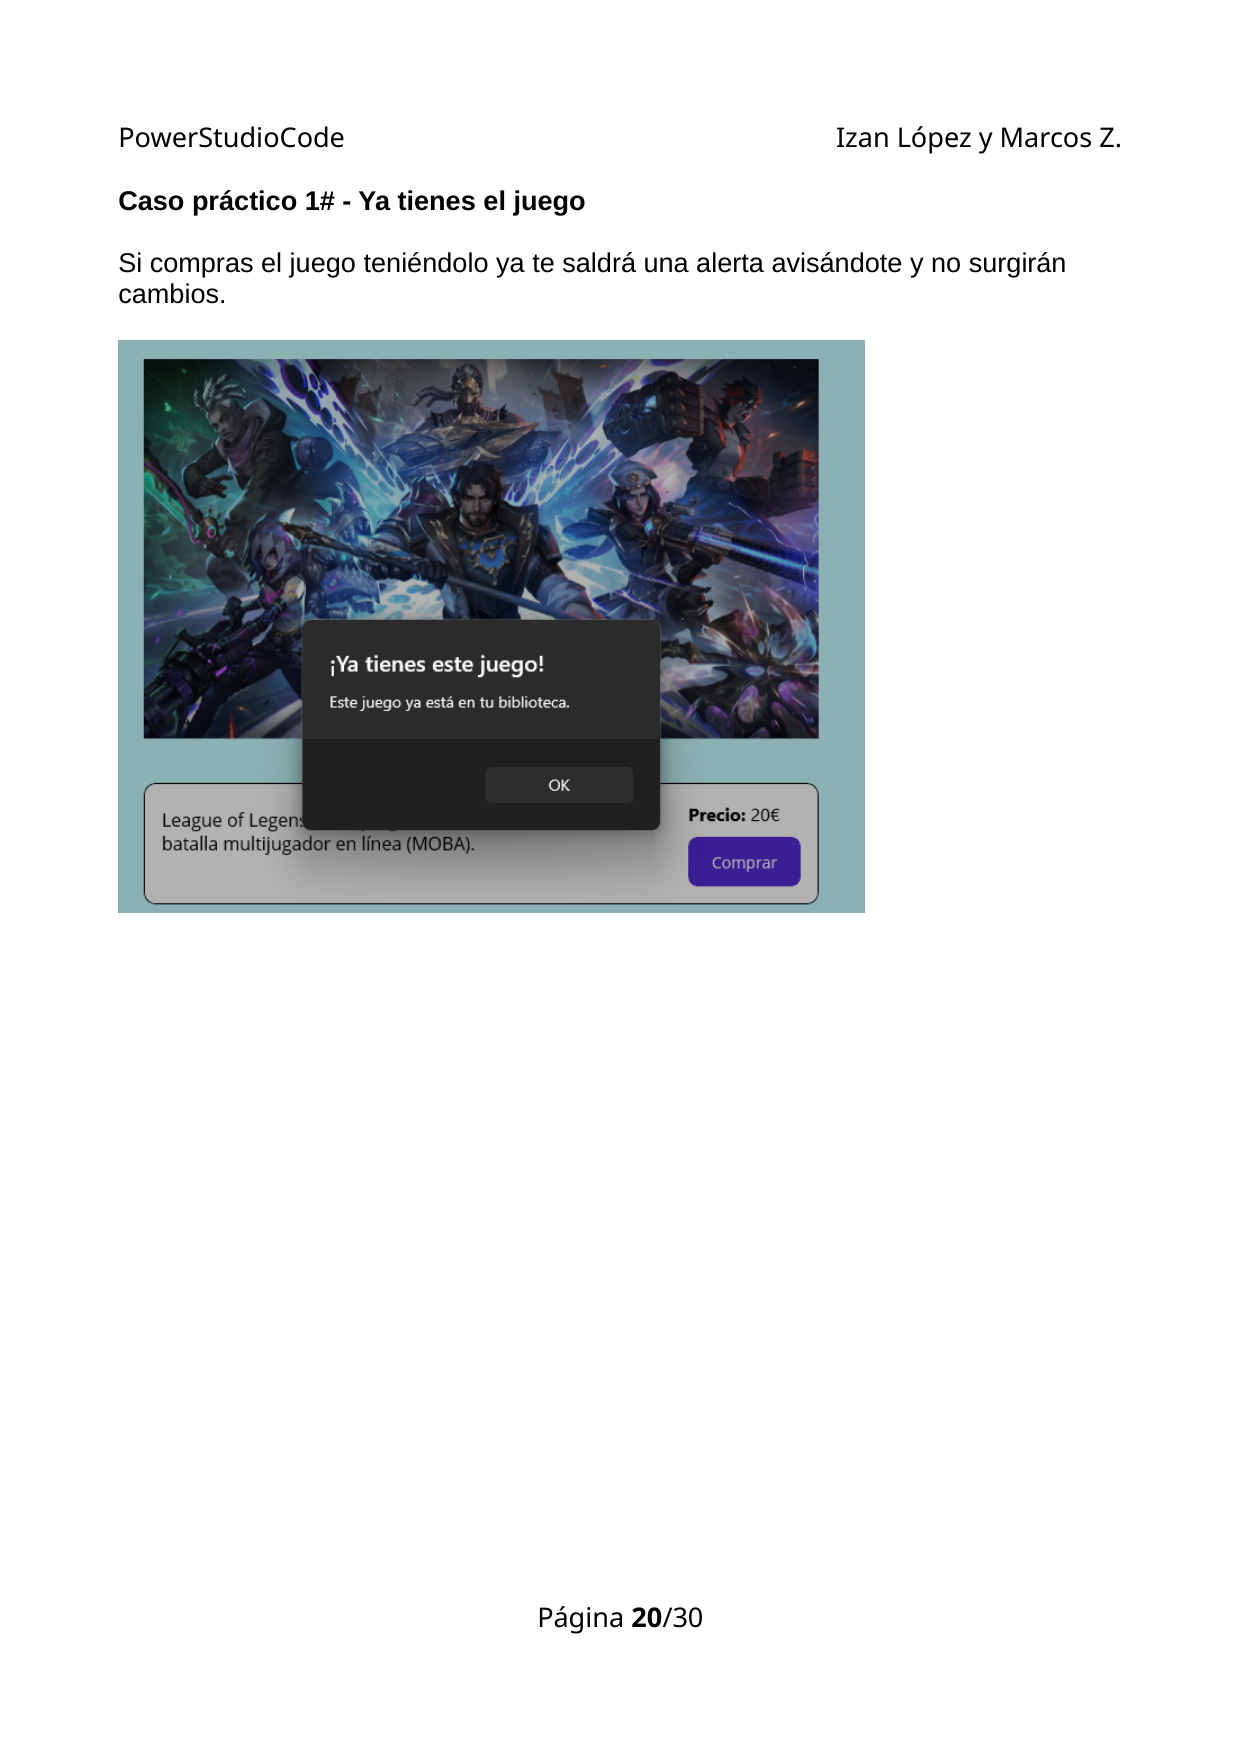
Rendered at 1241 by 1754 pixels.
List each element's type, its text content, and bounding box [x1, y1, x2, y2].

picture [118, 340, 865, 913]
text Si compras el juego teniéndolo ya te saldrá una alerta avisándote y no surgirán cambios. [118, 247, 1122, 309]
text Caso práctico 1# - Ya tienes el juego [118, 184, 1122, 216]
